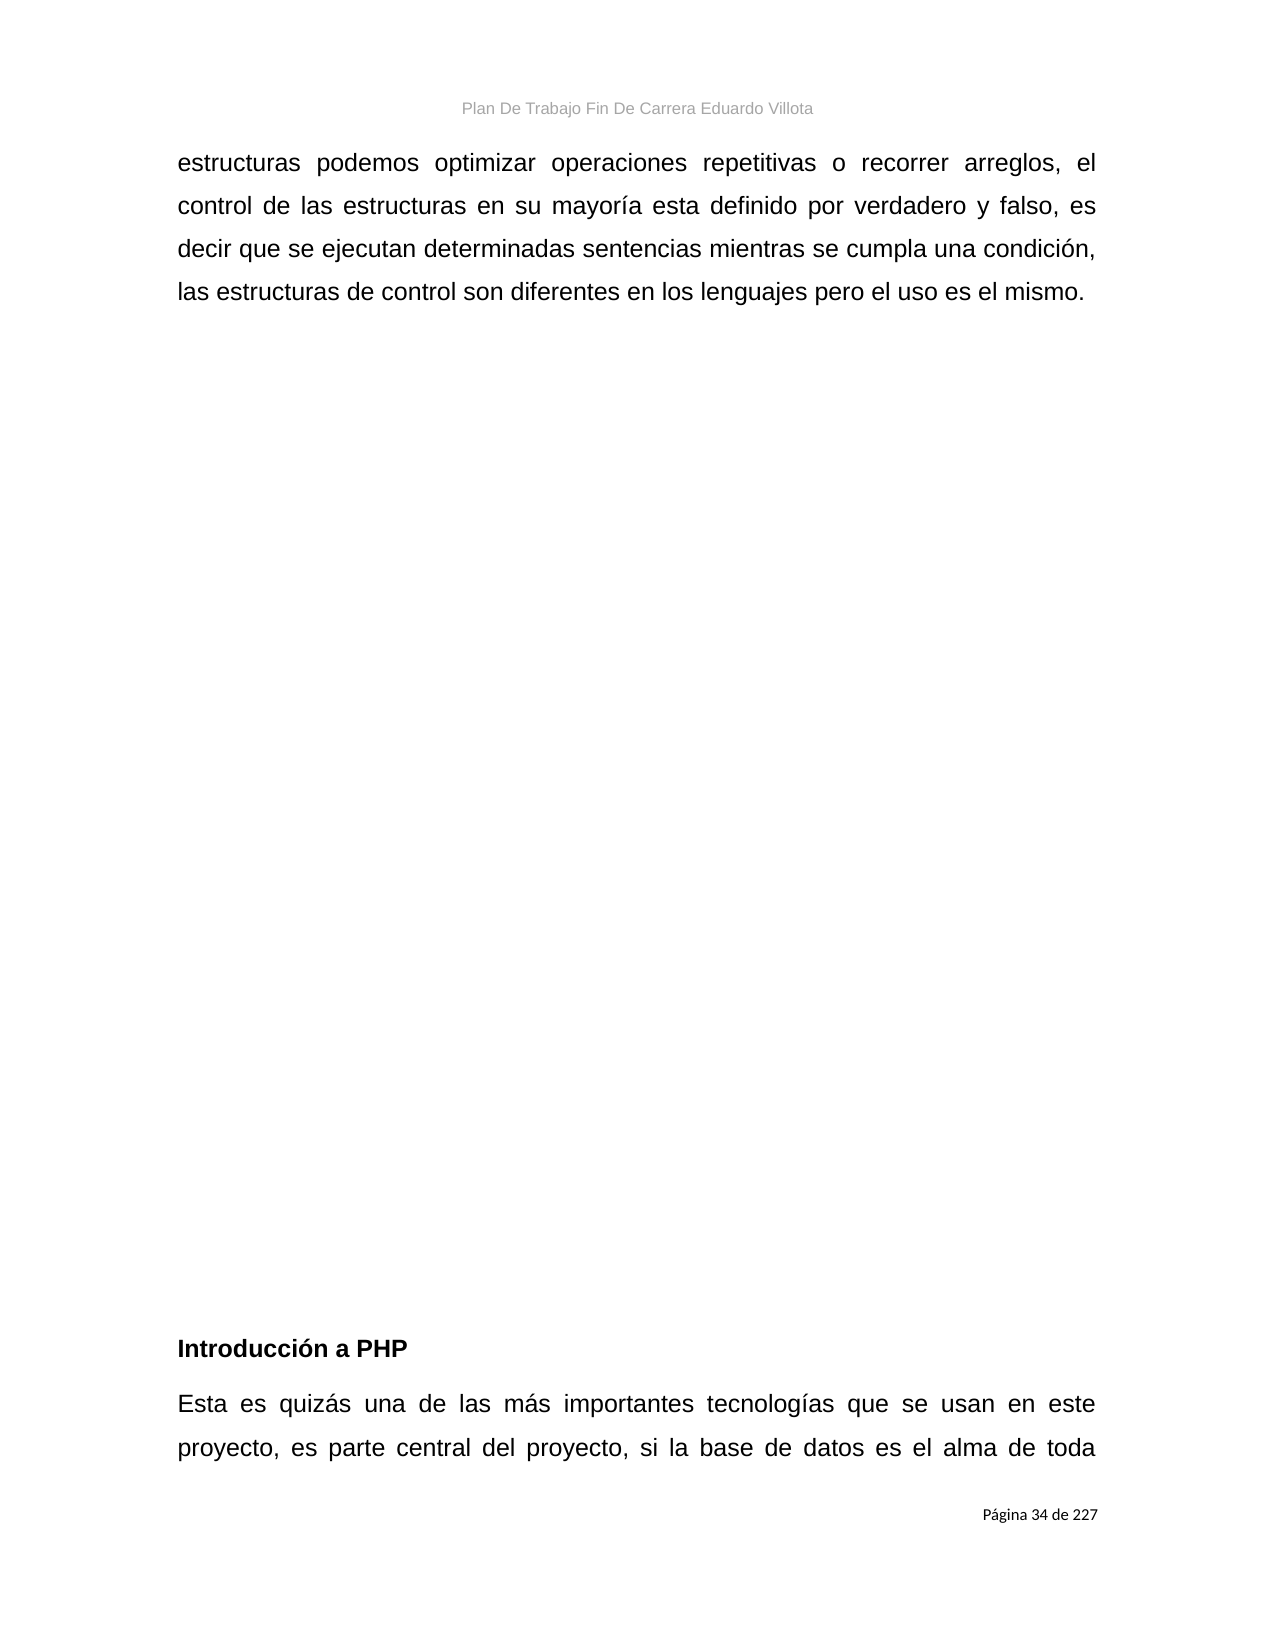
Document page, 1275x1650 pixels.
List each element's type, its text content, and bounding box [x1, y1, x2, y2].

text Esta es quizás una de las más importantes tecnologías que se usan en este proyecto, es parte central del proyecto, si la base de datos es el alma de toda [177, 1389, 1098, 1461]
text estructuras podemos optimizar operaciones repetitivas o recorrer arreglos, el control de las estructuras en su mayoría esta definido por verdadero y falso, es decir que se ejecutan determinadas sentencias mientras se cumpla una condición, las estructuras de control son diferentes en los lenguajes pero el uso es el mismo. [177, 148, 1098, 306]
text Introducción a PHP [177, 1334, 1098, 1363]
